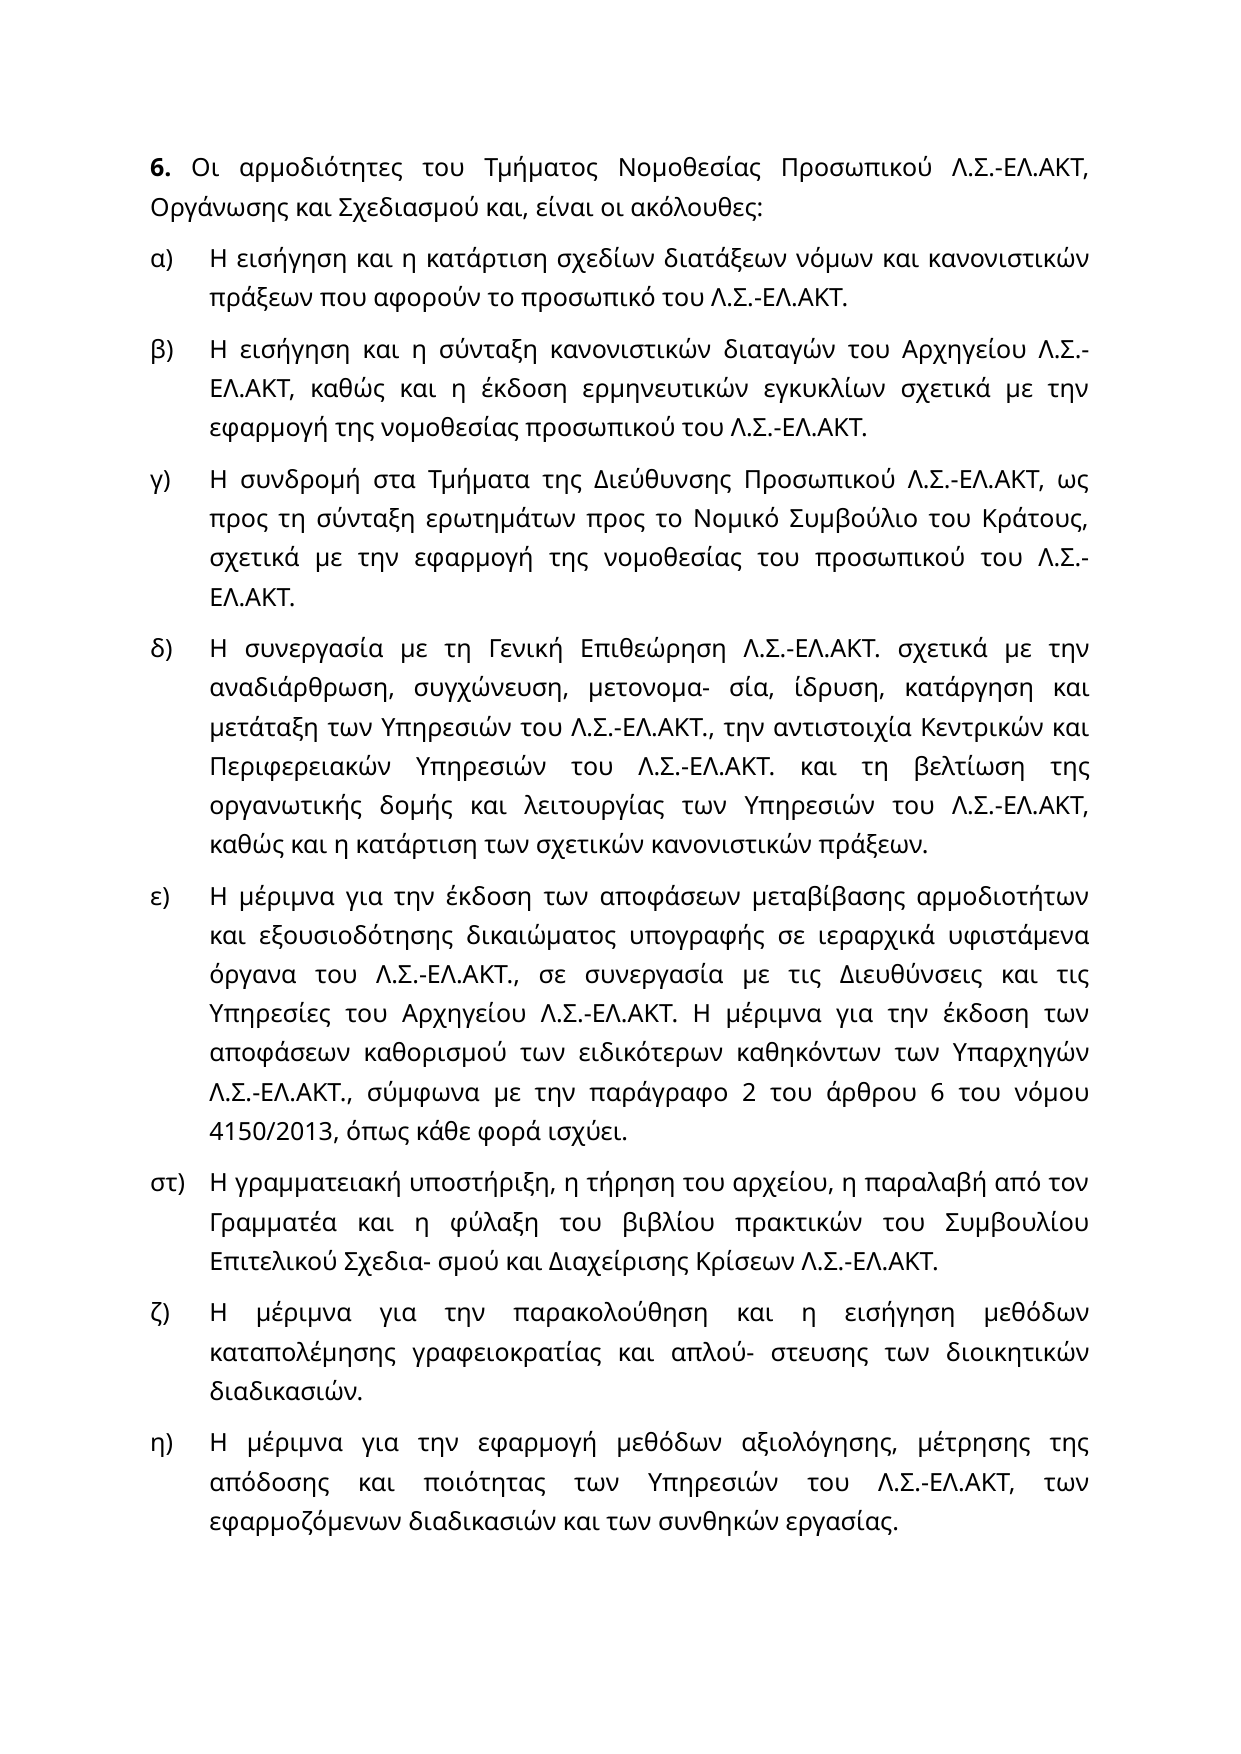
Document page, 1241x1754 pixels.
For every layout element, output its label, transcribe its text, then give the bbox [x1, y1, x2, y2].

list στ) Η γραμματειακή υποστήριξη, η τήρηση του αρχείου, η παραλαβή από τον Γραμματέα και η φύλαξη του βιβλίου πρακτικών του Συμβουλίου Επιτελικού Σχεδια- σμού και Διαχείρισης Κρίσεων Λ.Σ.-ΕΛ.ΑΚΤ. [150, 1165, 1090, 1277]
list β) Η εισήγηση και η σύνταξη κανονιστικών διαταγών του Αρχηγείου Λ.Σ.-ΕΛ.ΑΚΤ, καθώς και η έκδοση ερμηνευτικών εγκυκλίων σχετικά με την εφαρμογή της νομοθεσίας προσωπικού του Λ.Σ.-ΕΛ.ΑΚΤ. [150, 332, 1090, 444]
list γ) Η συνδρομή στα Τμήματα της Διεύθυνσης Προσωπικού Λ.Σ.-ΕΛ.ΑΚΤ, ως προς τη σύνταξη ερωτημάτων προς το Νομικό Συμβούλιο του Κράτους, σχετικά με την εφαρμογή της νομοθεσίας του προσωπικού του Λ.Σ.-ΕΛ.ΑΚΤ. [150, 462, 1090, 613]
list δ) Η συνεργασία με τη Γενική Επιθεώρηση Λ.Σ.-ΕΛ.ΑΚΤ. σχετικά με την αναδιάρθρωση, συγχώνευση, μετονομα- σία, ίδρυση, κατάργηση και μετάταξη των Υπηρεσιών του Λ.Σ.-ΕΛ.ΑΚΤ., την αντιστοιχία Κεντρικών και Περιφερειακών Υπηρεσιών του Λ.Σ.-ΕΛ.ΑΚΤ. και τη βελτίωση της οργανωτικής δομής και λειτουργίας των Υπηρεσιών του Λ.Σ.-ΕΛ.ΑΚΤ, καθώς και η κατάρτιση των σχετικών κανονιστικών πράξεων. [150, 631, 1090, 861]
list η) Η μέριμνα για την εφαρμογή μεθόδων αξιολόγησης, μέτρησης της απόδοσης και ποιότητας των Υπηρεσιών του Λ.Σ.-ΕΛ.ΑΚΤ, των εφαρμοζόμενων διαδικασιών και των συνθηκών εργασίας. [150, 1425, 1090, 1537]
text 6. Οι αρμοδιότητες του Τμήματος Νομοθεσίας Προσωπικού Λ.Σ.-ΕΛ.ΑΚΤ, Οργάνωσης και Σχεδιασμού και, είναι οι ακόλουθες: [150, 150, 1090, 223]
list α) Η εισήγηση και η κατάρτιση σχεδίων διατάξεων νόμων και κανονιστικών πράξεων που αφορούν το προσωπικό του Λ.Σ.-ΕΛ.ΑΚΤ. [150, 241, 1090, 314]
list ε) Η μέριμνα για την έκδοση των αποφάσεων μεταβίβασης αρμοδιοτήτων και εξουσιοδότησης δικαιώματος υπογραφής σε ιεραρχικά υφιστάμενα όργανα του Λ.Σ.-ΕΛ.ΑΚΤ., σε συνεργασία με τις Διευθύνσεις και τις Υπηρεσίες του Αρχηγείου Λ.Σ.-ΕΛ.ΑΚΤ. Η μέριμνα για την έκδοση των αποφάσεων καθορισμού των ειδικότερων καθηκόντων των Υπαρχηγών Λ.Σ.-ΕΛ.ΑΚΤ., σύμφωνα με την παράγραφο 2 του άρθρου 6 του νόμου 4150/2013, όπως κάθε φορά ισχύει. [150, 878, 1090, 1147]
list ζ) Η μέριμνα για την παρακολούθηση και η εισήγηση μεθόδων καταπολέμησης γραφειοκρατίας και απλού- στευσης των διοικητικών διαδικασιών. [150, 1295, 1090, 1407]
